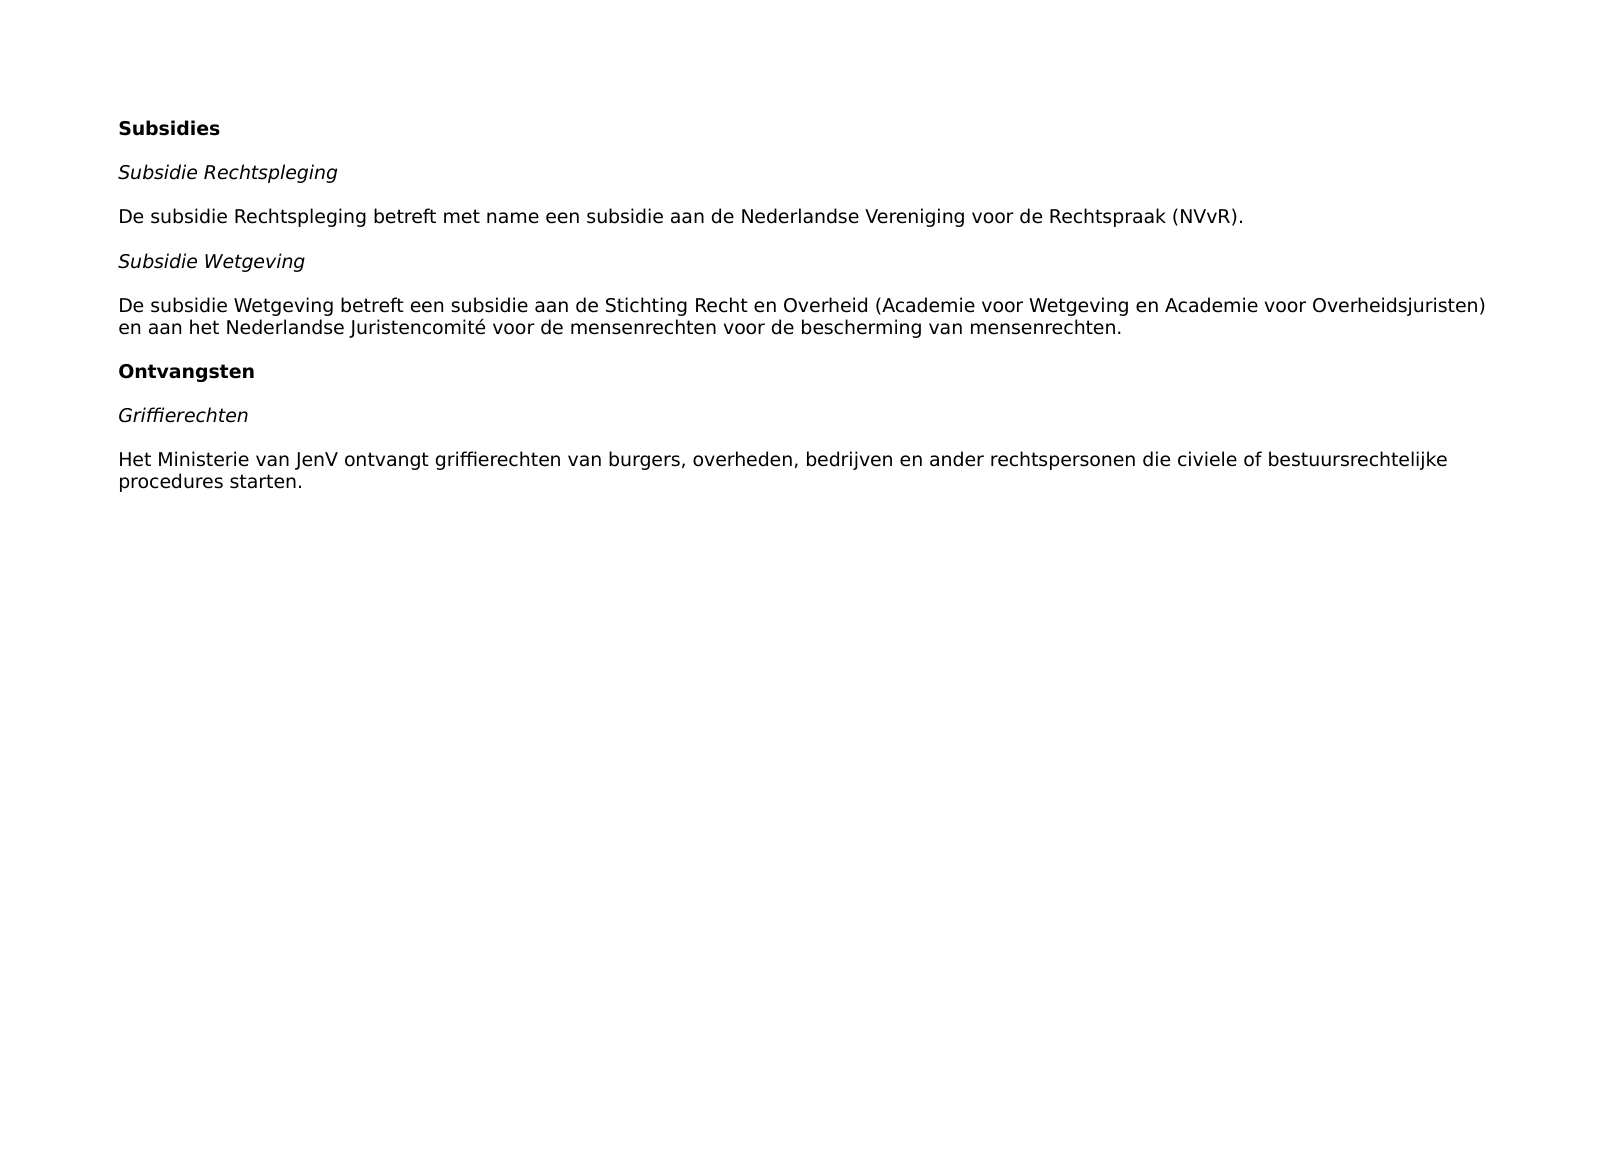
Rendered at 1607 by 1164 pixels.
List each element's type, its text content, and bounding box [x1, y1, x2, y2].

subtitle Subsidie Rechtspleging [118, 162, 1488, 184]
subtitle Subsidie Wetgeving [118, 251, 1488, 273]
subtitle Subsidies [118, 118, 1488, 140]
text De subsidie Rechtspleging betreft met name een subsidie aan de Nederlandse Vereniging voor de Rechtspraak (NVvR). [118, 206, 1488, 228]
subtitle Ontvangsten [118, 361, 1488, 383]
text De subsidie Wetgeving betreft een subsidie aan de Stichting Recht en Overheid (Academie voor Wetgeving en Academie voor Overheidsjuristen) en aan het Nederlandse Juristencomité voor de mensenrechten voor de bescherming van mensenrechten. [118, 295, 1488, 339]
text Het Ministerie van JenV ontvangt griffierechten van burgers, overheden, bedrijven en ander rechtspersonen die civiele of bestuursrechtelijke procedures starten. [118, 449, 1488, 493]
subtitle Griffierechten [118, 405, 1488, 427]
